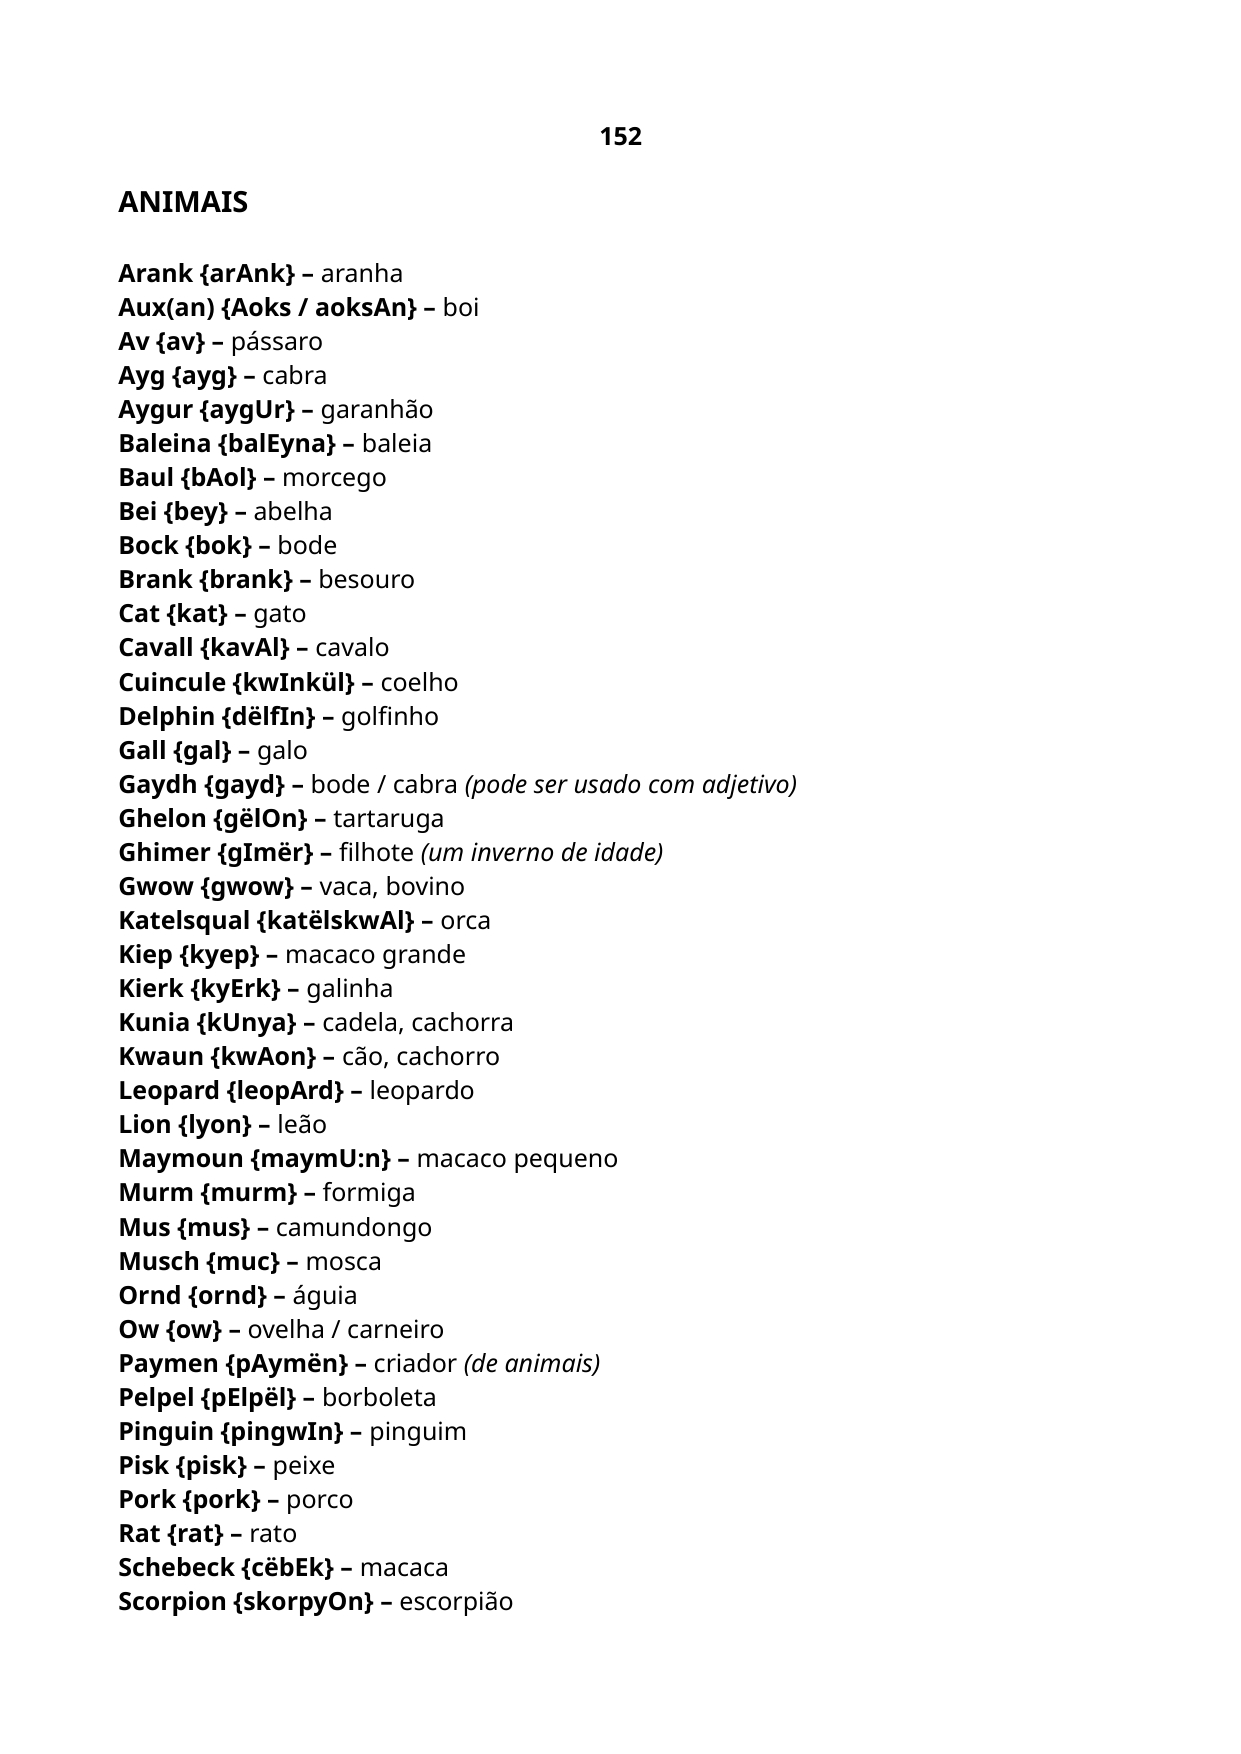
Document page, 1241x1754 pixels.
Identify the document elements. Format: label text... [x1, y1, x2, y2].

text Leopard {leopArd} – leopardo [118, 1073, 1123, 1107]
text Maymoun {maymU:n} – macaco pequeno [118, 1141, 1123, 1175]
text Musch {muc} – mosca [118, 1243, 1123, 1277]
text Aygur {aygUr} – garanhão [118, 392, 1123, 426]
text Delphin {dëlfIn} – golfinho [118, 698, 1123, 732]
text Kiep {kyep} – macaco grande [118, 937, 1123, 971]
text Baul {bAol} – morcego [118, 460, 1123, 494]
text Kwaun {kwAon} – cão, cachorro [118, 1039, 1123, 1073]
text Arank {arAnk} – aranha [118, 255, 1123, 289]
text Pelpel {pElpël} – borboleta [118, 1379, 1123, 1413]
text Cat {kat} – gato [118, 596, 1123, 630]
text Rat {rat} – rato [118, 1516, 1123, 1550]
text Schebeck {cëbEk} – macaca [118, 1550, 1123, 1584]
text Pork {pork} – porco [118, 1482, 1123, 1516]
text Ghimer {gImër} – filhote (um inverno de idade) [118, 834, 1123, 868]
text Ornd {ornd} – águia [118, 1277, 1123, 1311]
text Bock {bok} – bode [118, 528, 1123, 562]
text Av {av} – pássaro [118, 323, 1123, 358]
subtitle ANIMAIS [118, 182, 1123, 221]
text Lion {lyon} – leão [118, 1107, 1123, 1141]
text Pinguin {pingwIn} – pinguim [118, 1413, 1123, 1448]
text Scorpion {skorpyOn} – escorpião [118, 1584, 1123, 1618]
text Katelsqual {katëlskwAl} – orca [118, 903, 1123, 937]
text Gwow {gwow} – vaca, bovino [118, 868, 1123, 903]
text Pisk {pisk} – peixe [118, 1448, 1123, 1482]
text Ayg {ayg} – cabra [118, 358, 1123, 392]
text Murm {murm} – formiga [118, 1175, 1123, 1209]
text Paymen {pAymën} – criador (de animais) [118, 1345, 1123, 1379]
text Bei {bey} – abelha [118, 494, 1123, 528]
text Gall {gal} – galo [118, 732, 1123, 766]
text Mus {mus} – camundongo [118, 1209, 1123, 1243]
text Baleina {balEyna} – baleia [118, 426, 1123, 460]
text Gaydh {gayd} – bode / cabra (pode ser usado com adjetivo) [118, 766, 1123, 800]
text Brank {brank} – besouro [118, 562, 1123, 596]
text Ow {ow} – ovelha / carneiro [118, 1311, 1123, 1345]
text Cuincule {kwInkül} – coelho [118, 664, 1123, 698]
text Ghelon {gëlOn} – tartaruga [118, 800, 1123, 834]
text Kierk {kyErk} – galinha [118, 971, 1123, 1005]
text Aux(an) {Aoks / aoksAn} – boi [118, 289, 1123, 323]
text Cavall {kavAl} – cavalo [118, 630, 1123, 664]
text Kunia {kUnya} – cadela, cachorra [118, 1005, 1123, 1039]
